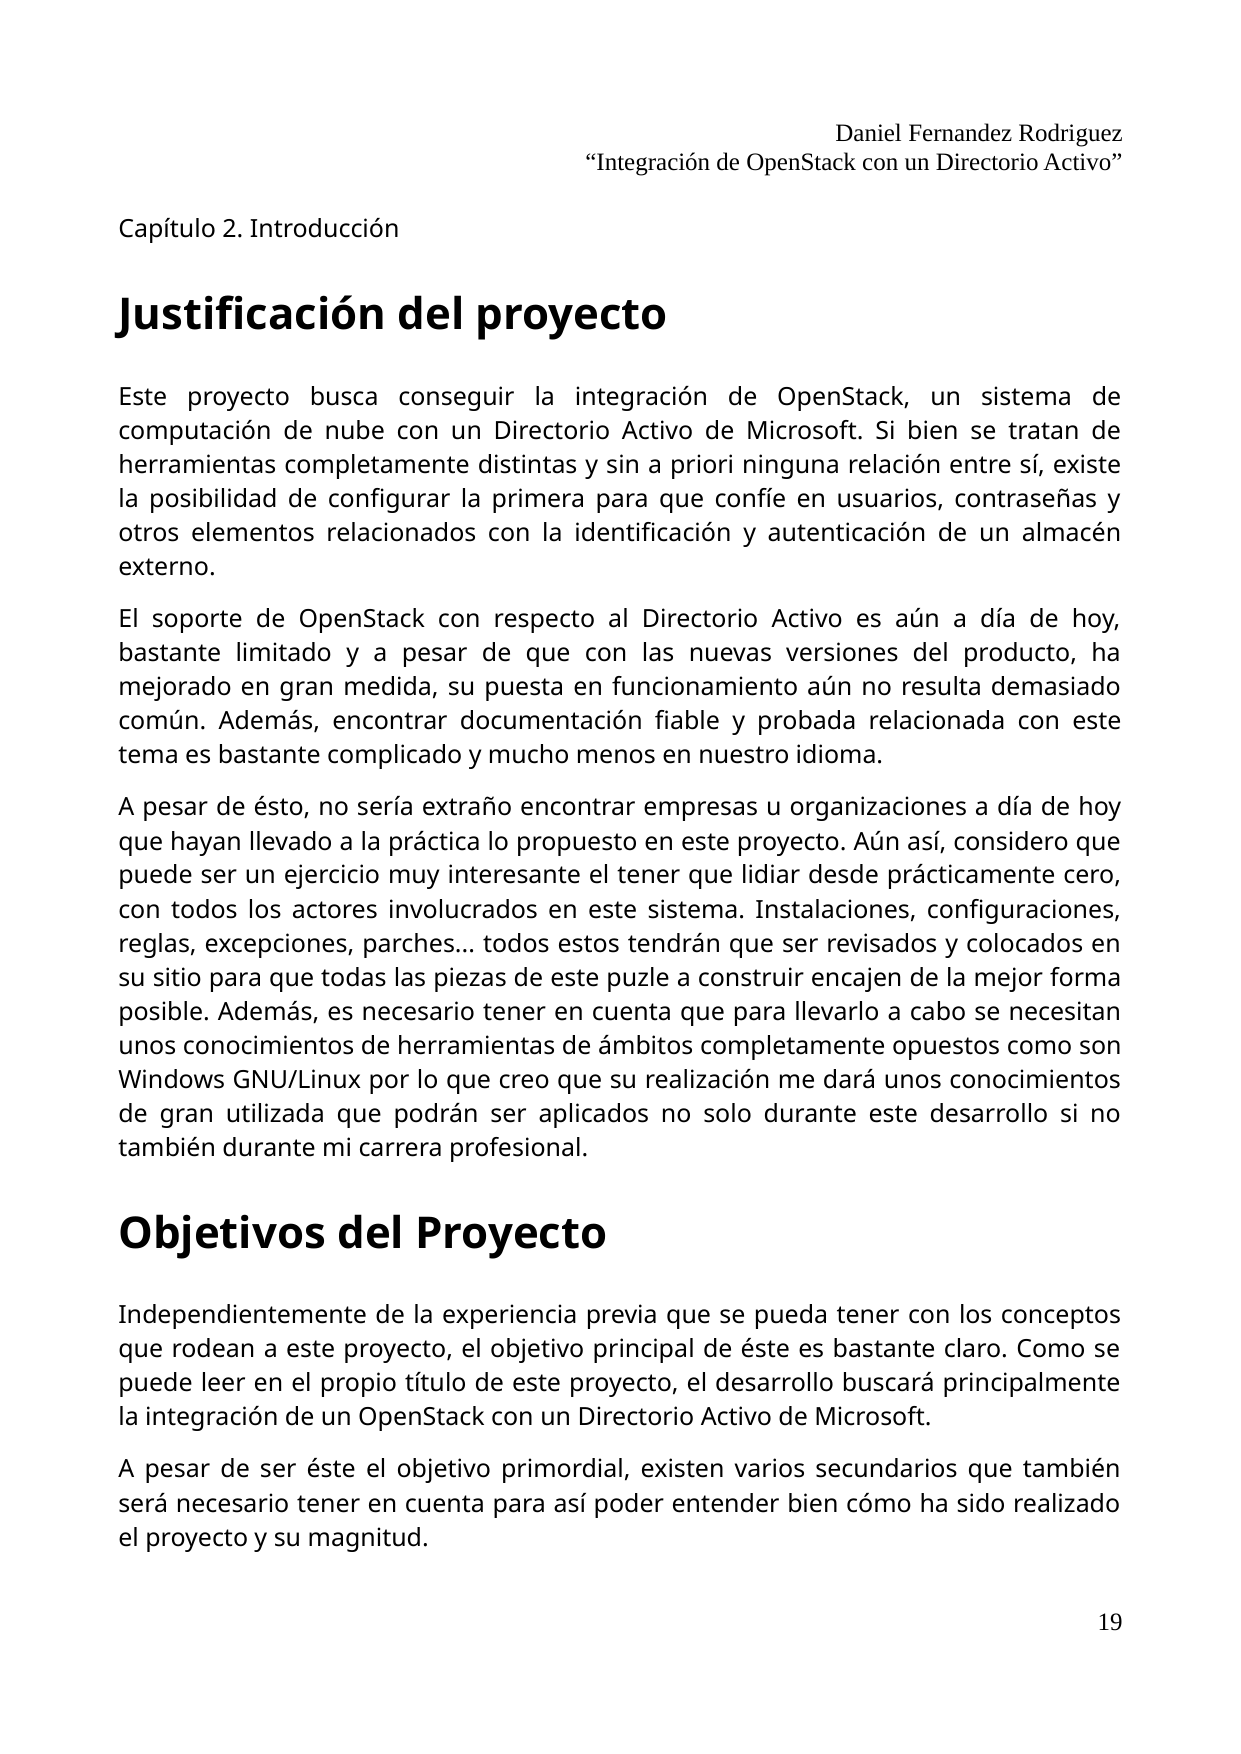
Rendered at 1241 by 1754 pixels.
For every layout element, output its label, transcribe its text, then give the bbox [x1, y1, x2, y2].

text El soporte de OpenStack con respecto al Directorio Activo es aún a día de hoy, bastante limitado y a pesar de que con las nuevas versiones del producto, ha mejorado en gran medida, su puesta en funcionamiento aún no resulta demasiado común. Además, encontrar documentación fiable y probada relacionada con este tema es bastante complicado y mucho menos en nuestro idioma. [118, 601, 1122, 771]
subtitle Justificación del proyecto [118, 283, 1122, 342]
subtitle Objetivos del Proyecto [118, 1201, 1122, 1261]
text Independientemente de la experiencia previa que se pueda tener con los conceptos que rodean a este proyecto, el objetivo principal de éste es bastante claro. Como se puede leer en el propio título de este proyecto, el desarrollo buscará principalmente la integración de un OpenStack con un Directorio Activo de Microsoft. [118, 1297, 1122, 1433]
text Este proyecto busca conseguir la integración de OpenStack, un sistema de computación de nube con un Directorio Activo de Microsoft. Si bien se tratan de herramientas completamente distintas y sin a priori ninguna relación entre sí, existe la posibilidad de configurar la primera para que confíe en usuarios, contraseñas y otros elementos relacionados con la identificación y autenticación de un almacén externo. [118, 378, 1122, 583]
text Capítulo 2. Introducción [118, 211, 1122, 245]
text A pesar de ser éste el objetivo primordial, existen varios secundarios que también será necesario tener en cuenta para así poder entender bien cómo ha sido realizado el proyecto y su magnitud. [118, 1451, 1122, 1553]
text A pesar de ésto, no sería extraño encontrar empresas u organizaciones a día de hoy que hayan llevado a la práctica lo propuesto en este proyecto. Aún así, considero que puede ser un ejercicio muy interesante el tener que lidiar desde prácticamente cero, con todos los actores involucrados en este sistema. Instalaciones, configuraciones, reglas, excepciones, parches... todos estos tendrán que ser revisados y colocados en su sitio para que todas las piezas de este puzle a construir encajen de la mejor forma posible. Además, es necesario tener en cuenta que para llevarlo a cabo se necesitan unos conocimientos de herramientas de ámbitos completamente opuestos como son Windows GNU/Linux por lo que creo que su realización me dará unos conocimientos de gran utilizada que podrán ser aplicados no solo durante este desarrollo si no también durante mi carrera profesional. [118, 789, 1122, 1164]
